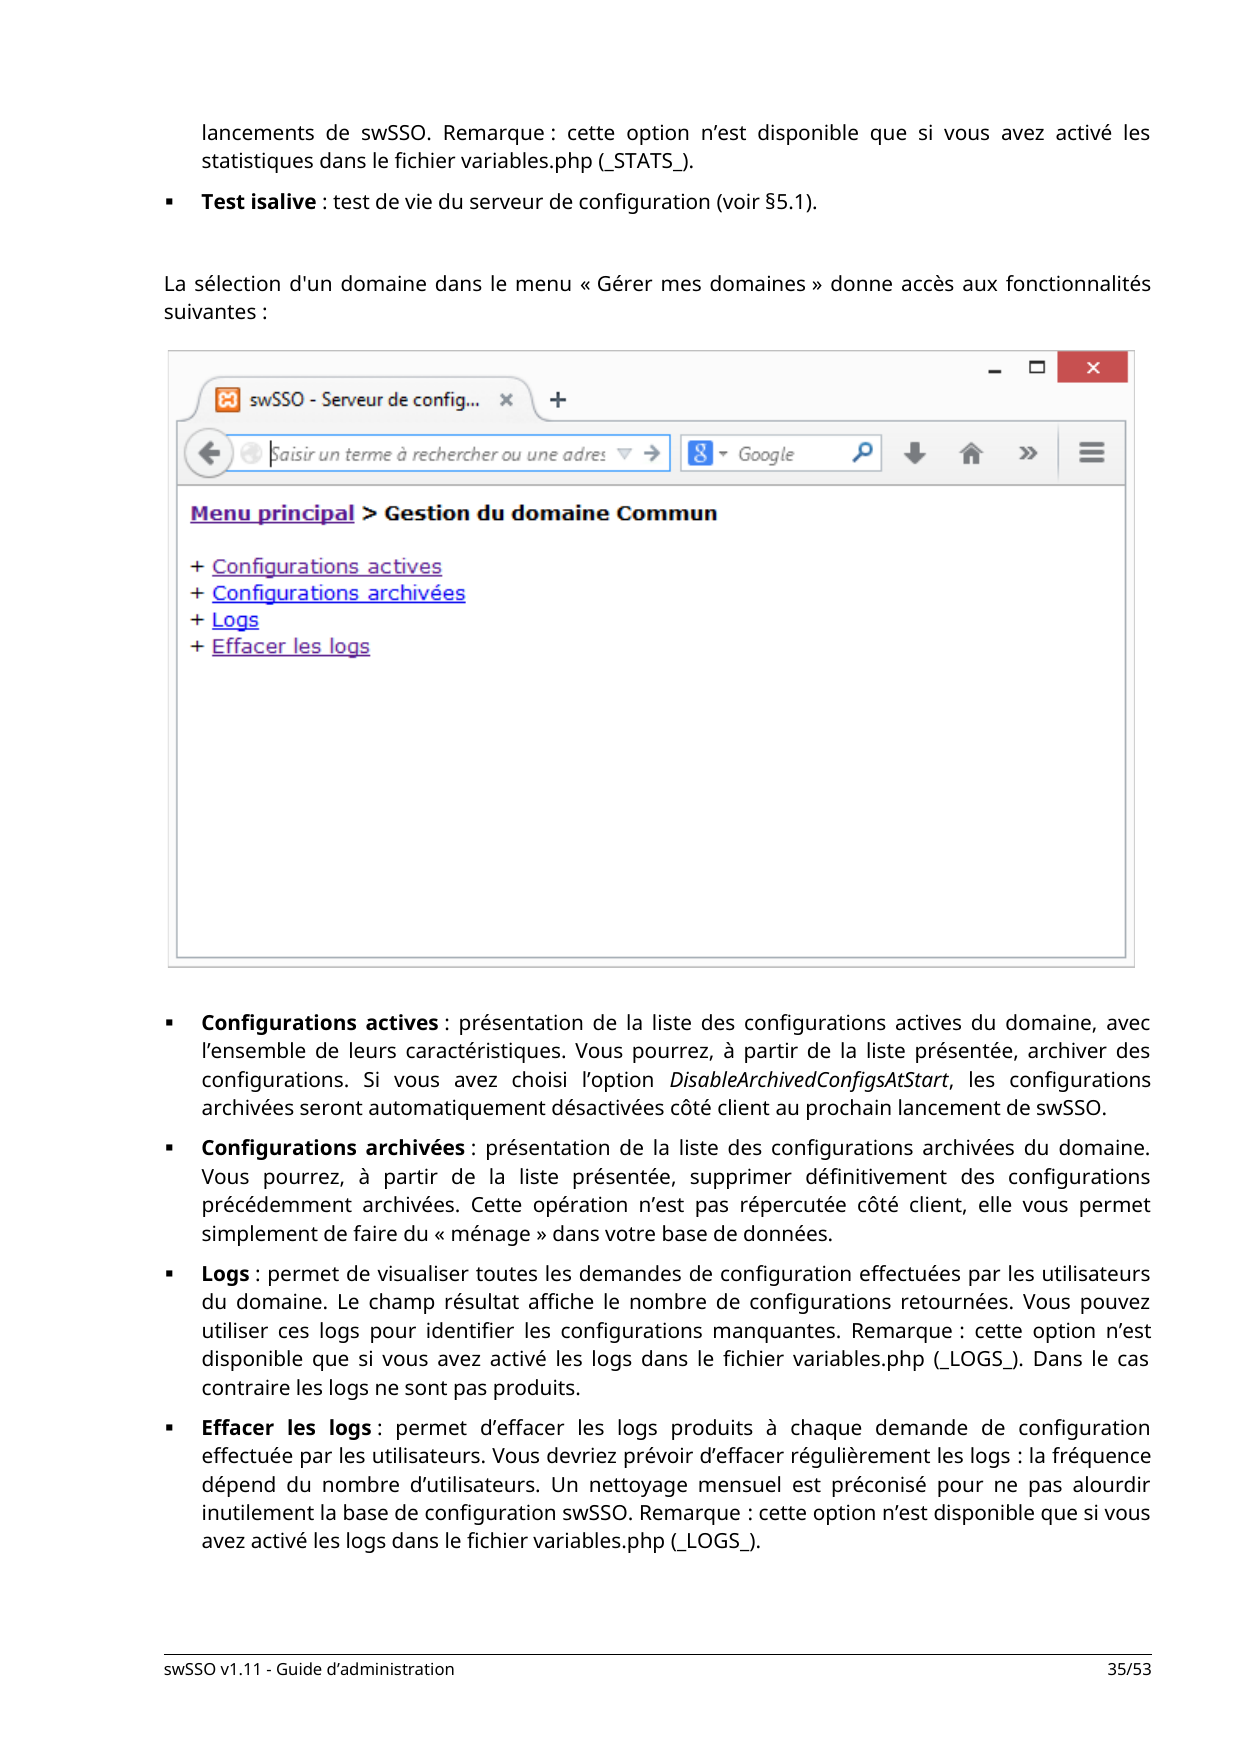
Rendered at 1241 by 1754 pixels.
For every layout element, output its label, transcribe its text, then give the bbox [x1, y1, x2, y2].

text La sélection d'un domaine dans le menu « Gérer mes domaines » donne accès aux fonctionnalités suivantes : [164, 269, 1152, 326]
list Test isalive : test de vie du serveur de configuration (voir §5.1). [164, 187, 1152, 215]
list Configurations actives : présentation de la liste des configurations actives du domaine, avec l’ensemble de leurs caractéristiques. Vous pourrez, à partir de la liste présentée, archiver des configurations. Si vous avez choisi l’option DisableArchivedConfigsAtStart, les configurations archivées seront automatiquement désactivées côté client au prochain lancement de swSSO. [164, 1008, 1152, 1122]
list lancements de swSSO. Remarque : cette option n’est disponible que si vous avez activé les statistiques dans le fichier variables.php (_STATS_). [164, 118, 1152, 175]
list Effacer les logs : permet d’effacer les logs produits à chaque demande de configuration effectuée par les utilisateurs. Vous devriez prévoir d’effacer régulièrement les logs : la fréquence dépend du nombre d’utilisateurs. Un nettoyage mensuel est préconisé pour ne pas alourdir inutilement la base de configuration swSSO. Remarque : cette option n’est disponible que si vous avez activé les logs dans le fichier variables.php (_LOGS_). [164, 1413, 1152, 1555]
list Configurations archivées : présentation de la liste des configurations archivées du domaine. Vous pourrez, à partir de la liste présentée, supprimer définitivement des configurations précédemment archivées. Cette opération n’est pas répercutée côté client, elle vous permet simplement de faire du « ménage » dans votre base de données. [164, 1133, 1152, 1247]
picture [167, 350, 1135, 968]
list Logs : permet de visualiser toutes les demandes de configuration effectuées par les utilisateurs du domaine. Le champ résultat affiche le nombre de configurations retournées. Vous pouvez utiliser ces logs pour identifier les configurations manquantes. Remarque : cette option n’est disponible que si vous avez activé les logs dans le fichier variables.php (_LOGS_). Dans le cas contraire les logs ne sont pas produits. [164, 1259, 1152, 1401]
